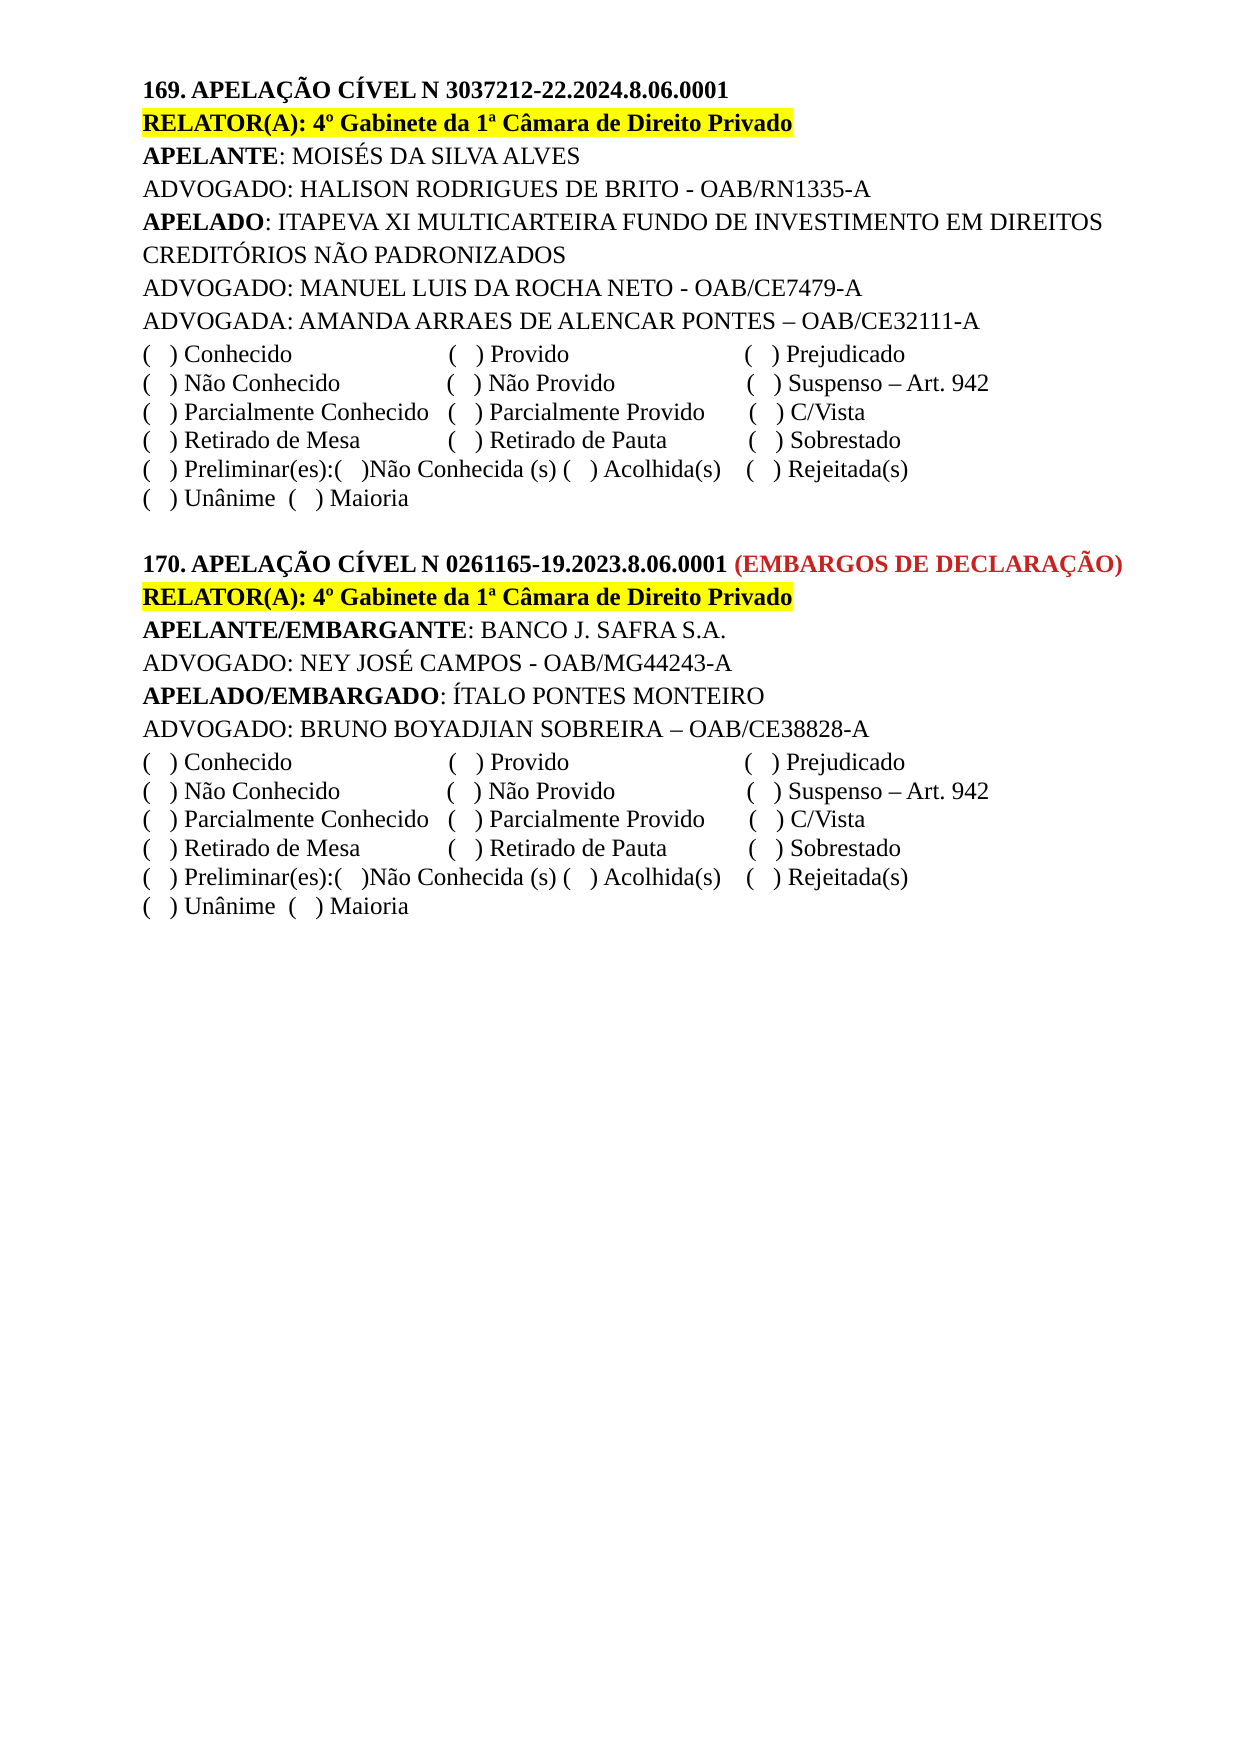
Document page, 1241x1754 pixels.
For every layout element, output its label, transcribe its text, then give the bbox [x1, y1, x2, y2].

text 169. APELAÇÃO CÍVEL N 3037212-22.2024.8.06.0001 RELATOR(A): 4º Gabinete da 1ª Câmara de Direito Privado APELANTE: MOISÉS DA SILVA ALVES ADVOGADO: HALISON RODRIGUES DE BRITO - OAB/RN1335-A APELADO: ITAPEVA XI MULTICARTEIRA FUNDO DE INVESTIMENTO EM DIREITOS CREDITÓRIOS NÃO PADRONIZADOS ADVOGADO: MANUEL LUIS DA ROCHA NETO - OAB/CE7479-A ADVOGADA: AMANDA ARRAES DE ALENCAR PONTES – OAB/CE32111-A [142, 75, 1141, 335]
text ( ) Unânime ( ) Maioria [142, 891, 1141, 986]
text ( ) Conhecido ( ) Provido ( ) Prejudicado [142, 747, 1141, 776]
text ( ) Unânime ( ) Maioria 170. APELAÇÃO CÍVEL N 0261165-19.2023.8.06.0001 (EMBARGOS DE DECLARAÇÃO) RELATOR(A): 4º Gabinete da 1ª Câmara de Direito Privado APELANTE/EMBARGANTE: BANCO J. SAFRA S.A. ADVOGADO: NEY JOSÉ CAMPOS - OAB/MG44243-A APELADO/EMBARGADO: ÍTALO PONTES MONTEIRO ADVOGADO: BRUNO BOYADJIAN SOBREIRA – OAB/CE38828-A [142, 483, 1141, 743]
text ( ) Parcialmente Conhecido ( ) Parcialmente Provido ( ) C/Vista [142, 397, 1158, 425]
text ( ) Não Conhecido ( ) Não Provido ( ) Suspenso – Art. 942 [142, 368, 1158, 397]
text ( ) Parcialmente Conhecido ( ) Parcialmente Provido ( ) C/Vista [142, 804, 1158, 833]
text ( ) Retirado de Mesa ( ) Retirado de Pauta ( ) Sobrestado [142, 833, 1158, 862]
text ( ) Retirado de Mesa ( ) Retirado de Pauta ( ) Sobrestado [142, 425, 1158, 454]
text ( ) Preliminar(es):( )Não Conhecida (s) ( ) Acolhida(s) ( ) Rejeitada(s) [142, 454, 1158, 483]
text ( ) Não Conhecido ( ) Não Provido ( ) Suspenso – Art. 942 [142, 776, 1158, 804]
text ( ) Preliminar(es):( )Não Conhecida (s) ( ) Acolhida(s) ( ) Rejeitada(s) [142, 862, 1158, 891]
text ( ) Conhecido ( ) Provido ( ) Prejudicado [142, 339, 1141, 368]
